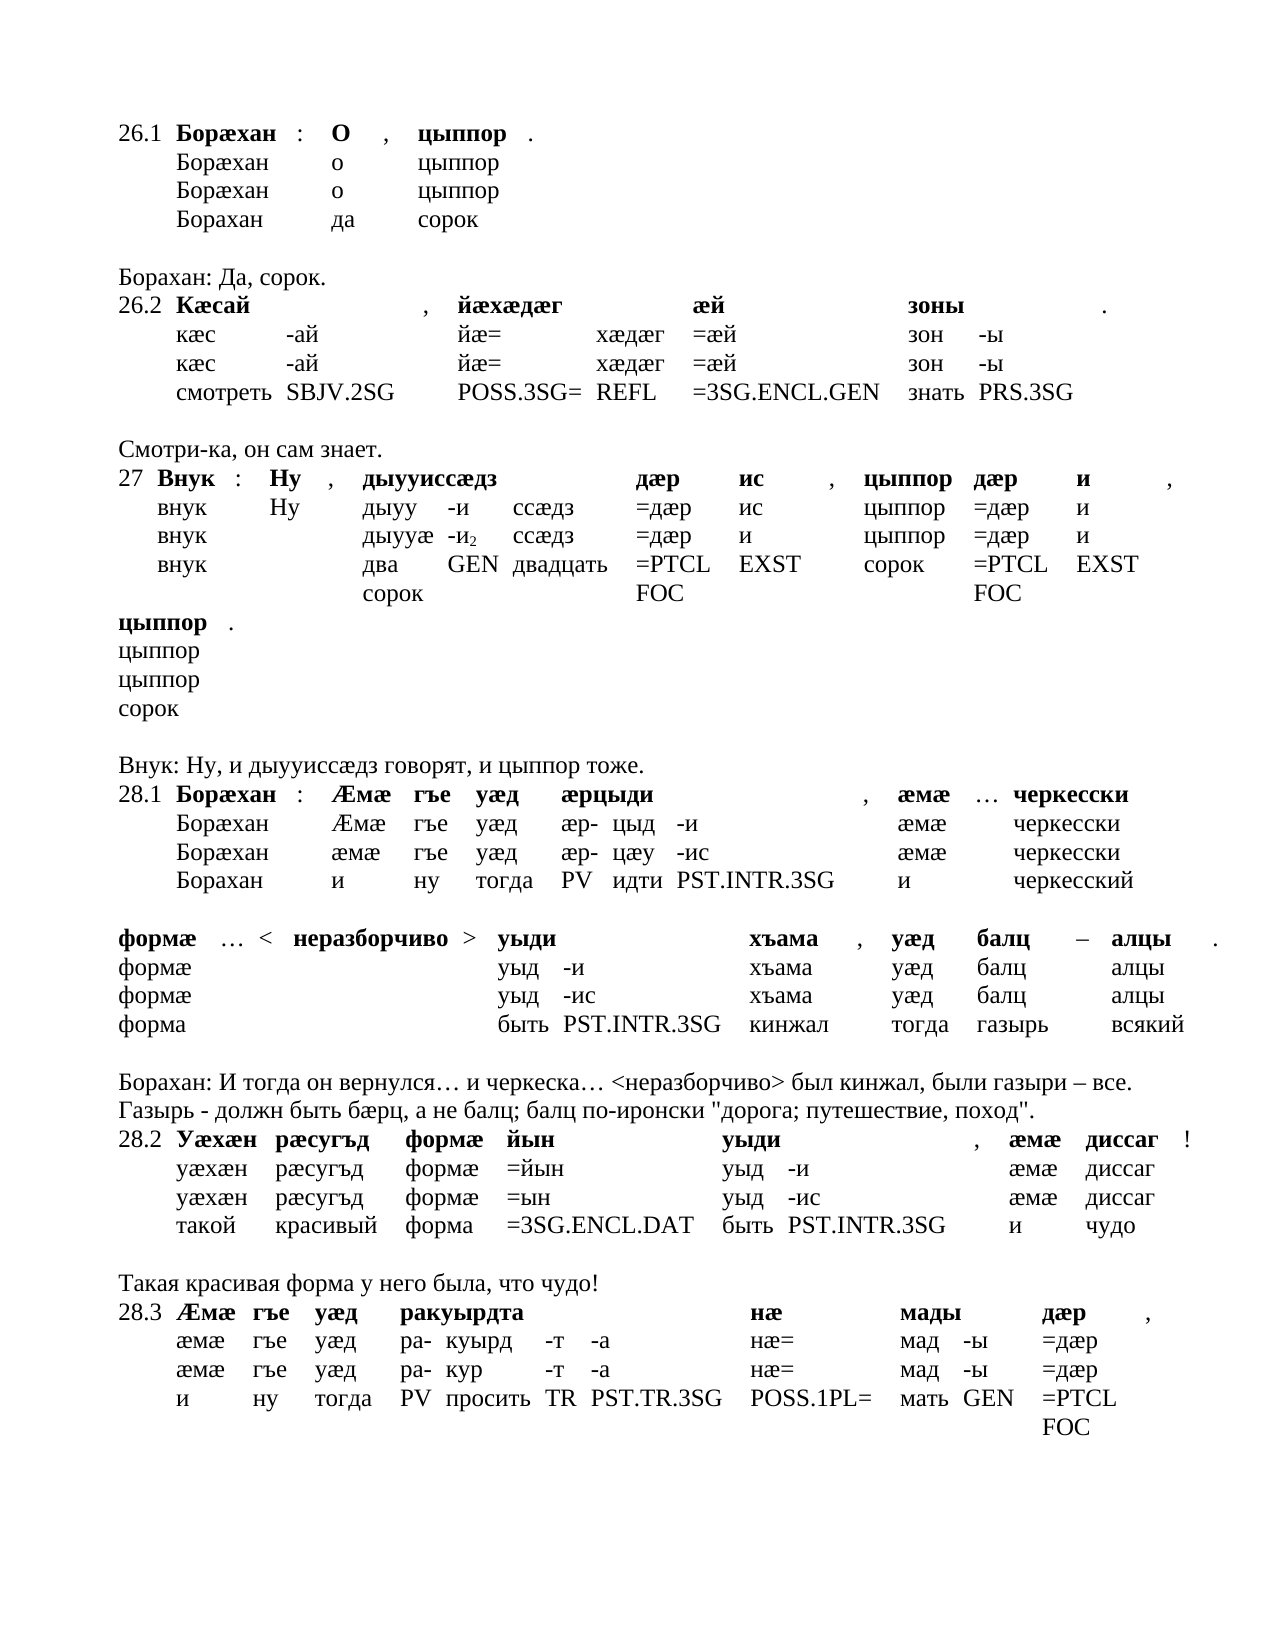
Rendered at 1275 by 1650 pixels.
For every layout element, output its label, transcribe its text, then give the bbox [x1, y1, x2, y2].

text уыди [722, 1124, 960, 1153]
text Уæхæн [176, 1124, 261, 1153]
text EXST [738, 549, 801, 578]
text Борæхан [176, 808, 269, 837]
text О [331, 118, 369, 147]
text . [228, 607, 249, 636]
text =3SG.ENCL.GEN [692, 377, 880, 406]
text , [328, 463, 349, 492]
text Ну [269, 492, 300, 521]
text и [897, 866, 947, 894]
text Ну [269, 463, 314, 492]
text гъе [253, 1326, 287, 1354]
text тогда [314, 1383, 372, 1412]
text черкесский [1013, 866, 1134, 894]
text , [863, 779, 884, 808]
text уæд [476, 808, 533, 837]
text гъе [414, 808, 448, 837]
text =PTCL [973, 549, 1048, 578]
text алцы [1111, 981, 1184, 1009]
text . [1212, 923, 1233, 952]
text Борахан [176, 866, 269, 894]
text PRS.3SG [978, 377, 1074, 406]
text о [331, 147, 355, 176]
text газырь [977, 1009, 1049, 1038]
text -ай [286, 348, 395, 377]
text знать [908, 377, 964, 406]
text , [1166, 463, 1187, 492]
text зон [908, 319, 964, 348]
text EXST [1076, 549, 1139, 578]
text черкесски [1013, 837, 1134, 866]
text неразборчиво [293, 923, 449, 952]
text 27 [118, 463, 143, 492]
text диссаг [1085, 1124, 1169, 1153]
text уыд [722, 1153, 774, 1182]
text =æй [692, 319, 880, 348]
text черкесски [1013, 779, 1148, 808]
text уæд [314, 1326, 372, 1354]
text PV [561, 866, 598, 894]
text ну [253, 1383, 287, 1412]
text уыд [497, 981, 549, 1009]
text куырд [446, 1326, 531, 1354]
text , [974, 1124, 995, 1153]
text формæ [118, 981, 192, 1009]
text =дæр [1042, 1326, 1117, 1354]
text -и [563, 952, 721, 981]
text REFL [596, 377, 665, 406]
text ис [738, 463, 815, 492]
text ра- [400, 1326, 432, 1354]
text дæр [973, 463, 1062, 492]
text хъама [749, 952, 829, 981]
text и [1076, 463, 1153, 492]
text хъама [749, 923, 843, 952]
text всякий [1111, 1009, 1184, 1038]
text =дæр [636, 521, 711, 549]
text дæр [636, 463, 725, 492]
text двадцать [513, 549, 608, 578]
text балц [977, 981, 1049, 1009]
text : [234, 463, 256, 492]
text -и [676, 808, 835, 837]
text сорок [118, 693, 200, 722]
text =дæр [1042, 1354, 1117, 1383]
text =дæр [973, 492, 1048, 521]
text æмæ [176, 1326, 225, 1354]
text æр- [561, 837, 598, 866]
text рæсугъд [275, 1153, 377, 1182]
text зоны [908, 291, 1087, 319]
text æмæ [897, 808, 947, 837]
text =йын [506, 1153, 694, 1182]
text > [462, 923, 483, 952]
text уæд [891, 923, 963, 952]
text формæ [405, 1182, 479, 1211]
text уыд [722, 1182, 774, 1211]
text уæд [891, 952, 949, 981]
text , [383, 118, 404, 147]
text хæдæг [596, 319, 665, 348]
text цыппор [863, 463, 959, 492]
text -ы [978, 348, 1074, 377]
text ! [1183, 1124, 1204, 1153]
text зон [908, 348, 964, 377]
text Æмæ [176, 1297, 239, 1326]
text Такая красивая форма у него была, что чудо! [118, 1268, 1249, 1297]
text Борахан: И тогда он вернулся… и черкеска… <неразборчиво> был кинжал, были газыри – все. [118, 1067, 1249, 1096]
text алцы [1111, 952, 1184, 981]
text … [974, 779, 999, 808]
text и [176, 1383, 225, 1412]
text гъе [414, 837, 448, 866]
text формæ [118, 952, 192, 981]
text хæдæг [596, 348, 665, 377]
text -т [545, 1326, 577, 1354]
text ссæдз [513, 492, 608, 521]
text уæхæн [176, 1153, 248, 1182]
text алцы [1111, 923, 1198, 952]
text два [362, 549, 434, 578]
text , [829, 463, 850, 492]
text ракуырдта [400, 1297, 736, 1326]
text цыппор [863, 521, 946, 549]
text хъама [749, 981, 829, 1009]
text уыди [497, 923, 735, 952]
text тогда [891, 1009, 949, 1038]
text , [1145, 1297, 1166, 1326]
text =ын [506, 1182, 694, 1211]
text тогда [476, 866, 533, 894]
text идти [612, 866, 663, 894]
text … [219, 923, 244, 952]
text форма [118, 1009, 192, 1038]
text -т [545, 1354, 577, 1383]
text кинжал [749, 1009, 829, 1038]
text нæ= [750, 1326, 872, 1354]
text -ы [963, 1326, 1014, 1354]
text -ис [788, 1182, 946, 1211]
text мад [900, 1326, 949, 1354]
text Борахан [176, 204, 269, 233]
text =PTCL [636, 549, 711, 578]
text гъе [414, 779, 462, 808]
text æмæ [897, 779, 961, 808]
text нæ= [750, 1354, 872, 1383]
text и [1076, 492, 1139, 521]
text -и [788, 1153, 946, 1182]
text =PTCL [1042, 1383, 1117, 1412]
text FOC [1042, 1412, 1131, 1441]
text : [296, 118, 317, 147]
text уæд [891, 981, 949, 1009]
text цыд [612, 808, 663, 837]
text дыуу [362, 492, 434, 521]
text ссæдз [513, 521, 608, 549]
text формæ [118, 923, 206, 952]
text Борæхан [176, 176, 269, 204]
text -а [591, 1354, 723, 1383]
text æмæ [1008, 1182, 1058, 1211]
text -ы [963, 1354, 1014, 1383]
text Кæсай [176, 291, 409, 319]
text Внук [157, 463, 221, 492]
text цыппор [863, 492, 946, 521]
text форма [405, 1211, 479, 1239]
text быть [722, 1211, 774, 1239]
text уæд [314, 1297, 386, 1326]
text , [423, 291, 444, 319]
text -ы [978, 319, 1074, 348]
text : [296, 779, 317, 808]
text мад [900, 1354, 949, 1383]
text =дæр [973, 521, 1048, 549]
text æрцыди [561, 779, 849, 808]
text нæ [750, 1297, 886, 1326]
text диссаг [1085, 1153, 1155, 1182]
text PST.INTR.3SG [788, 1211, 946, 1239]
text TR [545, 1383, 577, 1412]
text æр- [561, 808, 598, 837]
text PST.TR.3SG [591, 1383, 723, 1412]
text æмæ [331, 837, 386, 866]
text цæу [612, 837, 663, 866]
text цыппор [118, 636, 200, 664]
text Борахан: Да, сорок. [118, 262, 1249, 291]
text о [331, 176, 355, 204]
text Борæхан [176, 118, 283, 147]
text =дæр [636, 492, 711, 521]
text уыд [497, 952, 549, 981]
text цыппор [118, 607, 214, 636]
text диссаг [1085, 1182, 1155, 1211]
text красивый [275, 1211, 377, 1239]
text и [331, 866, 386, 894]
text и [1008, 1211, 1058, 1239]
text – [1076, 923, 1097, 952]
text Æмæ [331, 808, 386, 837]
text черкесски [1013, 808, 1134, 837]
text йын [506, 1124, 708, 1153]
text GEN [447, 549, 499, 578]
text цыппор [418, 176, 500, 204]
text 28.2 [118, 1124, 162, 1153]
text æй [692, 291, 894, 319]
text дыууиссæдз [362, 463, 622, 492]
text Борæхан [176, 147, 269, 176]
text æмæ [897, 837, 947, 866]
text FOC [636, 578, 725, 607]
text цыппор [418, 147, 500, 176]
text балц [977, 923, 1062, 952]
text формæ [405, 1153, 479, 1182]
text внук [157, 549, 207, 578]
text йæ= [457, 319, 582, 348]
text 28.3 [118, 1297, 162, 1326]
text балц [977, 952, 1049, 981]
text 26.2 [118, 291, 162, 319]
text Газырь - должн быть бæрц, а не балц; балц по-иронски "дорога; путешествие, поход". [118, 1096, 1249, 1124]
text сорок [863, 549, 946, 578]
text , [857, 923, 878, 952]
text =3SG.ENCL.DAT [506, 1211, 694, 1239]
text сорок [418, 204, 500, 233]
text мады [900, 1297, 1028, 1326]
text цыппор [418, 118, 513, 147]
text =æй [692, 348, 880, 377]
text формæ [405, 1124, 493, 1153]
text кæс [176, 319, 272, 348]
text -ис [676, 837, 835, 866]
text Æмæ [331, 779, 400, 808]
text -а [591, 1326, 723, 1354]
text PST.INTR.3SG [563, 1009, 721, 1038]
text да [331, 204, 355, 233]
text POSS.1PL= [750, 1383, 872, 1412]
text дыууæ [362, 521, 434, 549]
text такой [176, 1211, 248, 1239]
text ис [738, 492, 801, 521]
text æмæ [1008, 1153, 1058, 1182]
text уæд [476, 779, 547, 808]
text мать [900, 1383, 949, 1412]
text æмæ [176, 1354, 225, 1383]
text FOC [973, 578, 1062, 607]
text Смотри-ка, он сам знает. [118, 434, 1249, 463]
text Внук: Ну, и дыууиссæдз говорят, и цыппор тоже. [118, 751, 1249, 779]
text ну [414, 866, 448, 894]
text Борæхан [176, 837, 269, 866]
text -и [447, 492, 499, 521]
text уæд [314, 1354, 372, 1383]
text -ай [286, 319, 395, 348]
text дæр [1042, 1297, 1131, 1326]
text -и2 [447, 521, 499, 549]
text внук [157, 521, 207, 549]
text SBJV.2SG [286, 377, 395, 406]
text 28.1 [118, 779, 162, 808]
text и [1076, 521, 1139, 549]
text быть [497, 1009, 549, 1038]
text PST.INTR.3SG [676, 866, 835, 894]
text ра- [400, 1354, 432, 1383]
text йæ= [457, 348, 582, 377]
text . [1101, 291, 1122, 319]
text 26.1 [118, 118, 162, 147]
text . [527, 118, 548, 147]
text внук [157, 492, 207, 521]
text цыппор [118, 664, 200, 693]
text Борæхан [176, 779, 283, 808]
text < [258, 923, 279, 952]
text -ис [563, 981, 721, 1009]
text рæсугъд [275, 1182, 377, 1211]
text йæхæдæг [457, 291, 679, 319]
text рæсугъд [275, 1124, 391, 1153]
text и [738, 521, 801, 549]
text POSS.3SG= [457, 377, 582, 406]
text гъе [253, 1297, 301, 1326]
text чудо [1085, 1211, 1155, 1239]
text сорок [362, 578, 622, 607]
text гъе [253, 1354, 287, 1383]
text GEN [963, 1383, 1014, 1412]
text æмæ [1008, 1124, 1072, 1153]
text просить [446, 1383, 531, 1412]
text кæс [176, 348, 272, 377]
text уæд [476, 837, 533, 866]
text смотреть [176, 377, 272, 406]
text кур [446, 1354, 531, 1383]
text PV [400, 1383, 432, 1412]
text уæхæн [176, 1182, 248, 1211]
